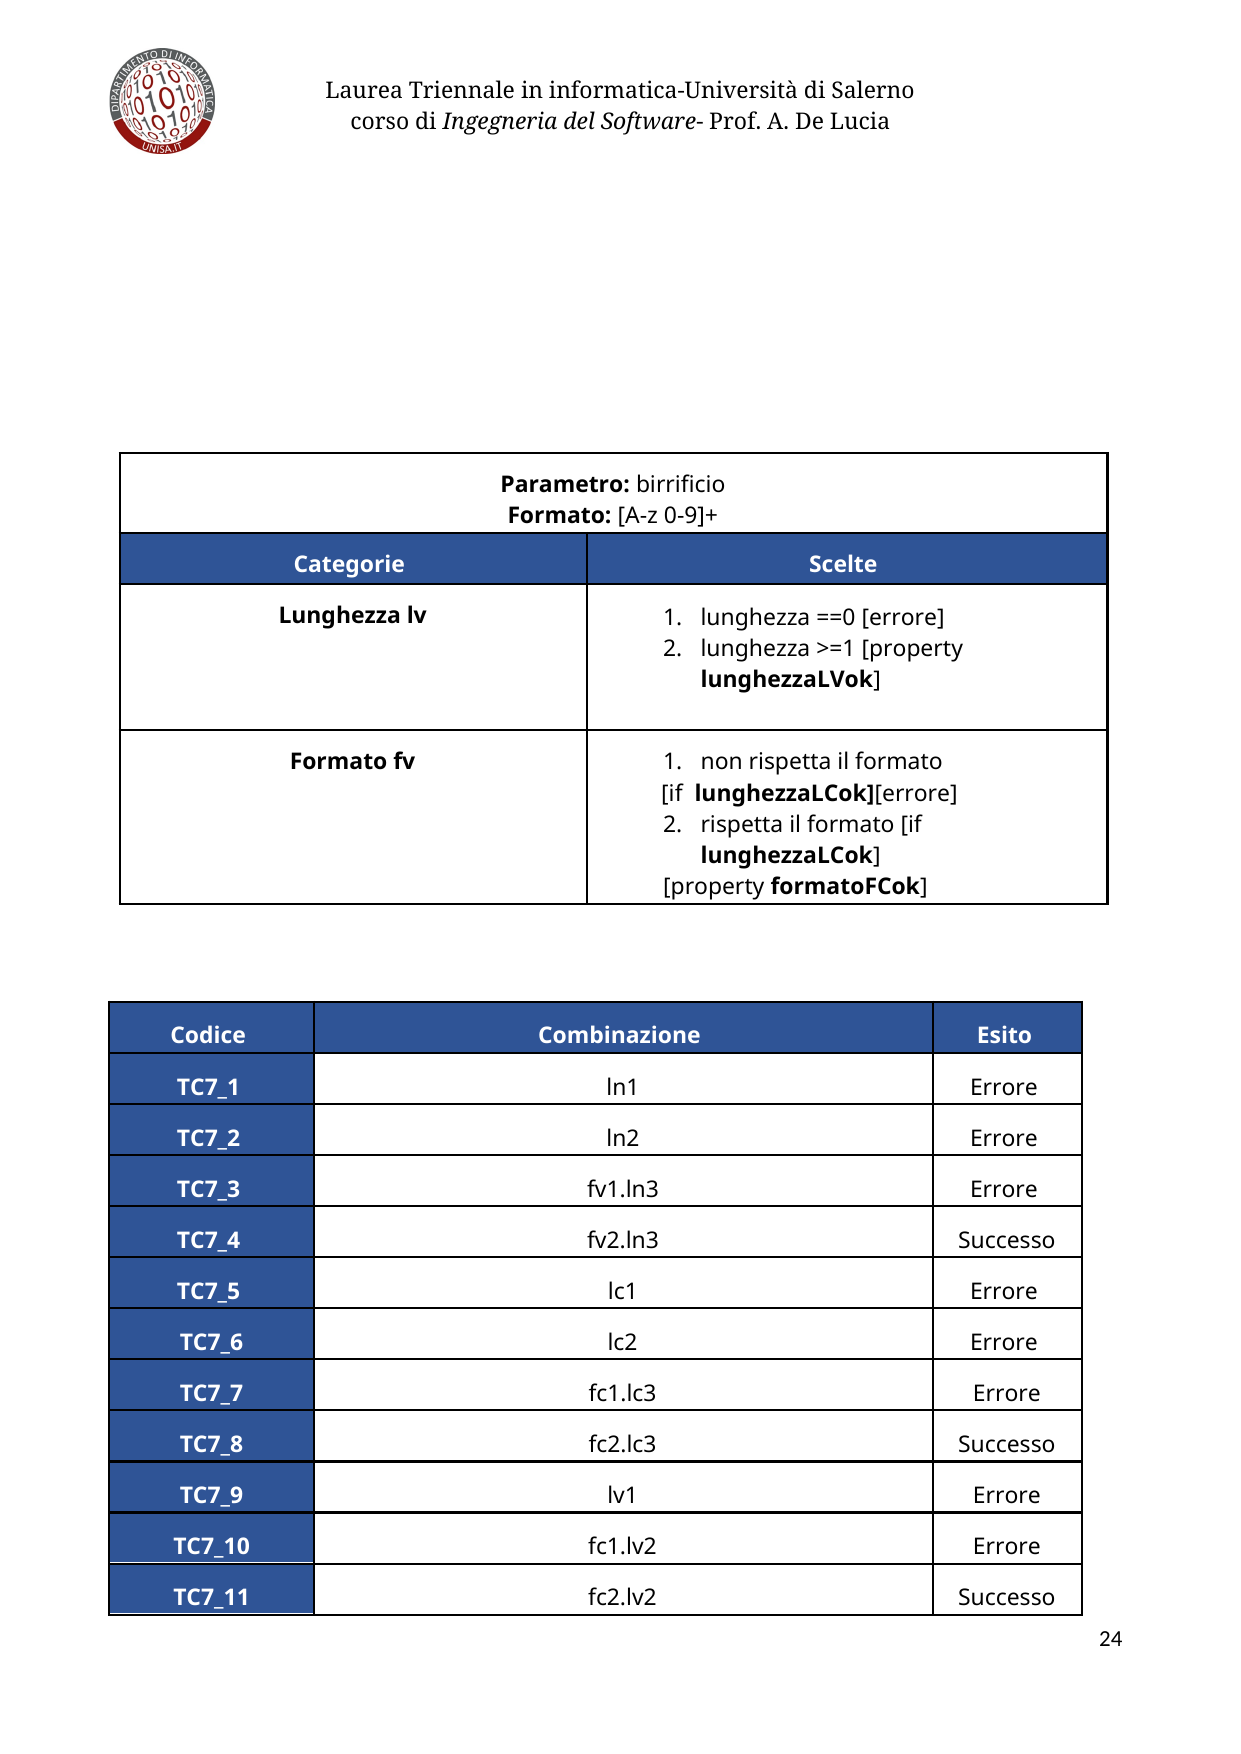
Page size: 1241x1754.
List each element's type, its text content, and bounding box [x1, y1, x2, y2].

table_cell fv2.ln3 [315, 1207, 932, 1256]
table_cell lc2 [315, 1309, 932, 1358]
table_cell Scelte [588, 534, 1106, 583]
table_cell TC7_2 [110, 1105, 313, 1154]
table_cell Errore [934, 1054, 1081, 1103]
table_cell Formato fv [121, 731, 586, 903]
table_cell Errore [934, 1309, 1081, 1358]
table_header Esito [934, 1003, 1081, 1052]
table_cell non rispetta il formato [if lunghezzaLCok][errore] rispetta il formato [if lunghezzaLCok] [property formatoFCok] [588, 731, 1106, 903]
table_cell TC7_1 [110, 1054, 313, 1103]
table_cell TC7_5 [110, 1258, 313, 1307]
table_cell Lunghezza lv [121, 585, 586, 729]
table_cell fc2.lv2 [315, 1565, 932, 1613]
table_cell Errore [934, 1105, 1081, 1154]
table_cell Successo [934, 1411, 1081, 1460]
table_header Combinazione [315, 1003, 932, 1052]
table_cell TC7_7 [110, 1360, 313, 1409]
table_cell ln1 [315, 1054, 932, 1103]
table_cell TC7_10 [110, 1514, 313, 1562]
table_cell lunghezza ==0 [errore] lunghezza >=1 [property lunghezzaLVok] [588, 585, 1106, 729]
table_cell TC7_6 [110, 1309, 313, 1358]
table_cell TC7_8 [110, 1411, 313, 1460]
table_cell TC7_9 [110, 1463, 313, 1511]
table_cell Errore [934, 1258, 1081, 1307]
table_cell Errore [934, 1360, 1081, 1409]
table_cell Errore [934, 1156, 1081, 1205]
table_cell fc1.lc3 [315, 1360, 932, 1409]
table_cell lc1 [315, 1258, 932, 1307]
table_cell TC7_4 [110, 1207, 313, 1256]
table_cell Categorie [121, 534, 586, 583]
table_cell ln2 [315, 1105, 932, 1154]
table_cell TC7_11 [110, 1565, 313, 1613]
table_cell TC7_3 [110, 1156, 313, 1205]
table_cell fv1.ln3 [315, 1156, 932, 1205]
table_cell Successo [934, 1207, 1081, 1256]
table_cell fc2.lc3 [315, 1411, 932, 1460]
table_cell Successo [934, 1565, 1081, 1613]
table_cell Errore [934, 1463, 1081, 1511]
table_cell fc1.lv2 [315, 1514, 932, 1562]
table_header Codice [110, 1003, 313, 1052]
table_cell Errore [934, 1514, 1081, 1562]
table_cell lv1 [315, 1463, 932, 1511]
table_header Parametro: birrificio Formato: [A-z 0-9]+ [121, 454, 1106, 532]
